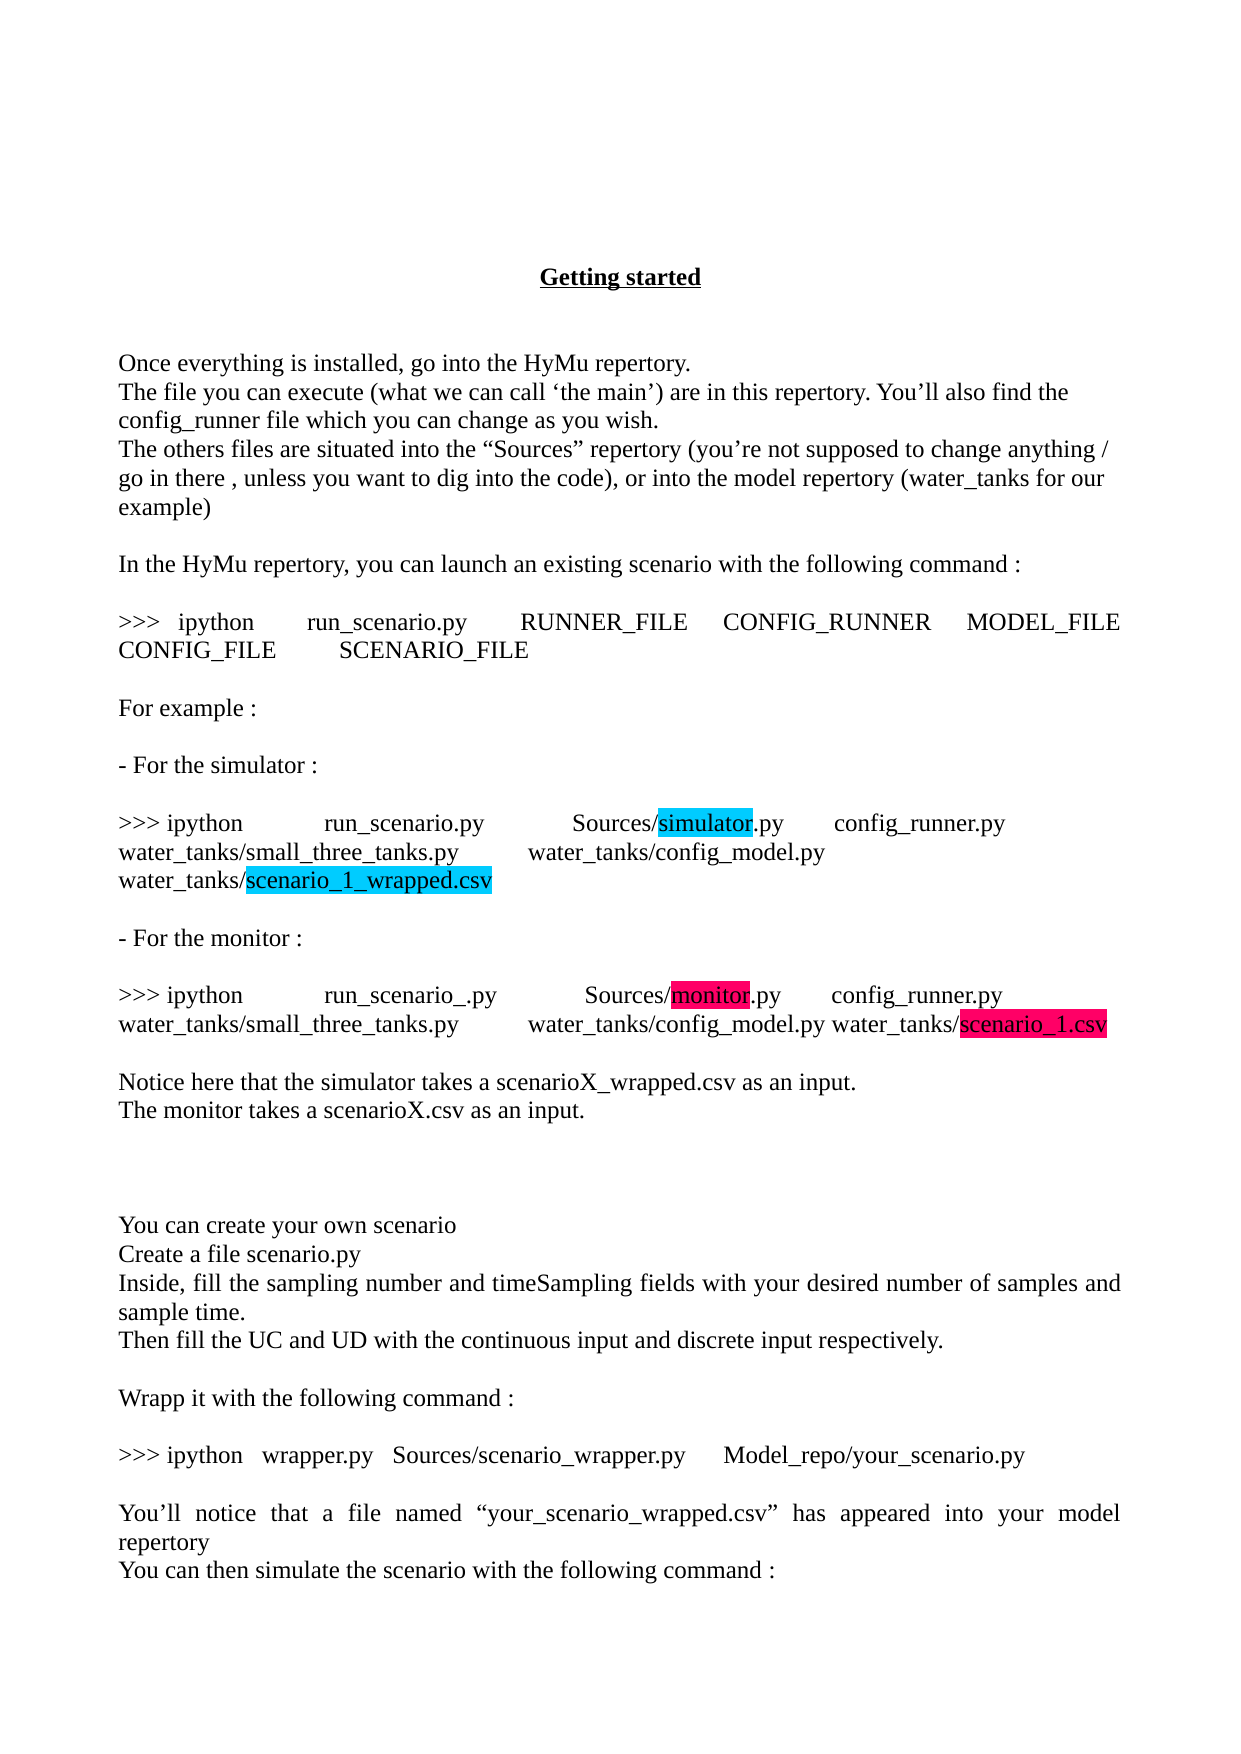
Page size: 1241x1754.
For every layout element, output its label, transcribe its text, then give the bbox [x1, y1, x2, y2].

text You can create your own scenario [118, 1211, 1122, 1239]
text In the HyMu repertory, you can launch an existing scenario with the following command : [118, 549, 1122, 578]
text Then fill the UC and UD with the continuous input and discrete input respectively. [118, 1326, 1122, 1354]
text Notice here that the simulator takes a scenarioX_wrapped.csv as an input. [118, 1067, 1122, 1096]
text >>> ipython run_scenario.py Sources/simulator.py config_runner.py water_tanks/small_three_tanks.py water_tanks/config_model.py water_tanks/scenario_1_wrapped.csv [118, 808, 1122, 894]
text Getting started [118, 262, 1122, 291]
text Inside, fill the sampling number and timeSampling fields with your desired number of samples and sample time. [118, 1268, 1122, 1326]
text The file you can execute (what we can call ‘the main’) are in this repertory. You’ll also find the config_runner file which you can change as you wish. [118, 377, 1122, 434]
text You’ll notice that a file named “your_scenario_wrapped.csv” has appeared into your model repertory [118, 1498, 1122, 1556]
text The monitor takes a scenarioX.csv as an input. [118, 1096, 1122, 1124]
text For example : [118, 693, 1122, 722]
text >>> ipython run_scenario_.py Sources/monitor.py config_runner.py water_tanks/small_three_tanks.py water_tanks/config_model.py water_tanks/scenario_1.csv [118, 981, 1122, 1038]
text - For the monitor : [118, 923, 1122, 952]
text Once everything is installed, go into the HyMu repertory. [118, 348, 1122, 377]
text >>> ipython run_scenario.py RUNNER_FILE CONFIG_RUNNER MODEL_FILE CONFIG_FILE SCENARIO_FILE [118, 607, 1122, 664]
text Create a file scenario.py [118, 1239, 1122, 1268]
text >>> ipython wrapper.py Sources/scenario_wrapper.py Model_repo/your_scenario.py [118, 1441, 1122, 1469]
text The others files are situated into the “Sources” repertory (you’re not supposed to change anything / go in there , unless you want to dig into the code), or into the model repertory (water_tanks for our example) [118, 434, 1122, 521]
text - For the simulator : [118, 751, 1122, 779]
text You can then simulate the scenario with the following command : [118, 1556, 1122, 1584]
text Wrapp it with the following command : [118, 1383, 1122, 1412]
